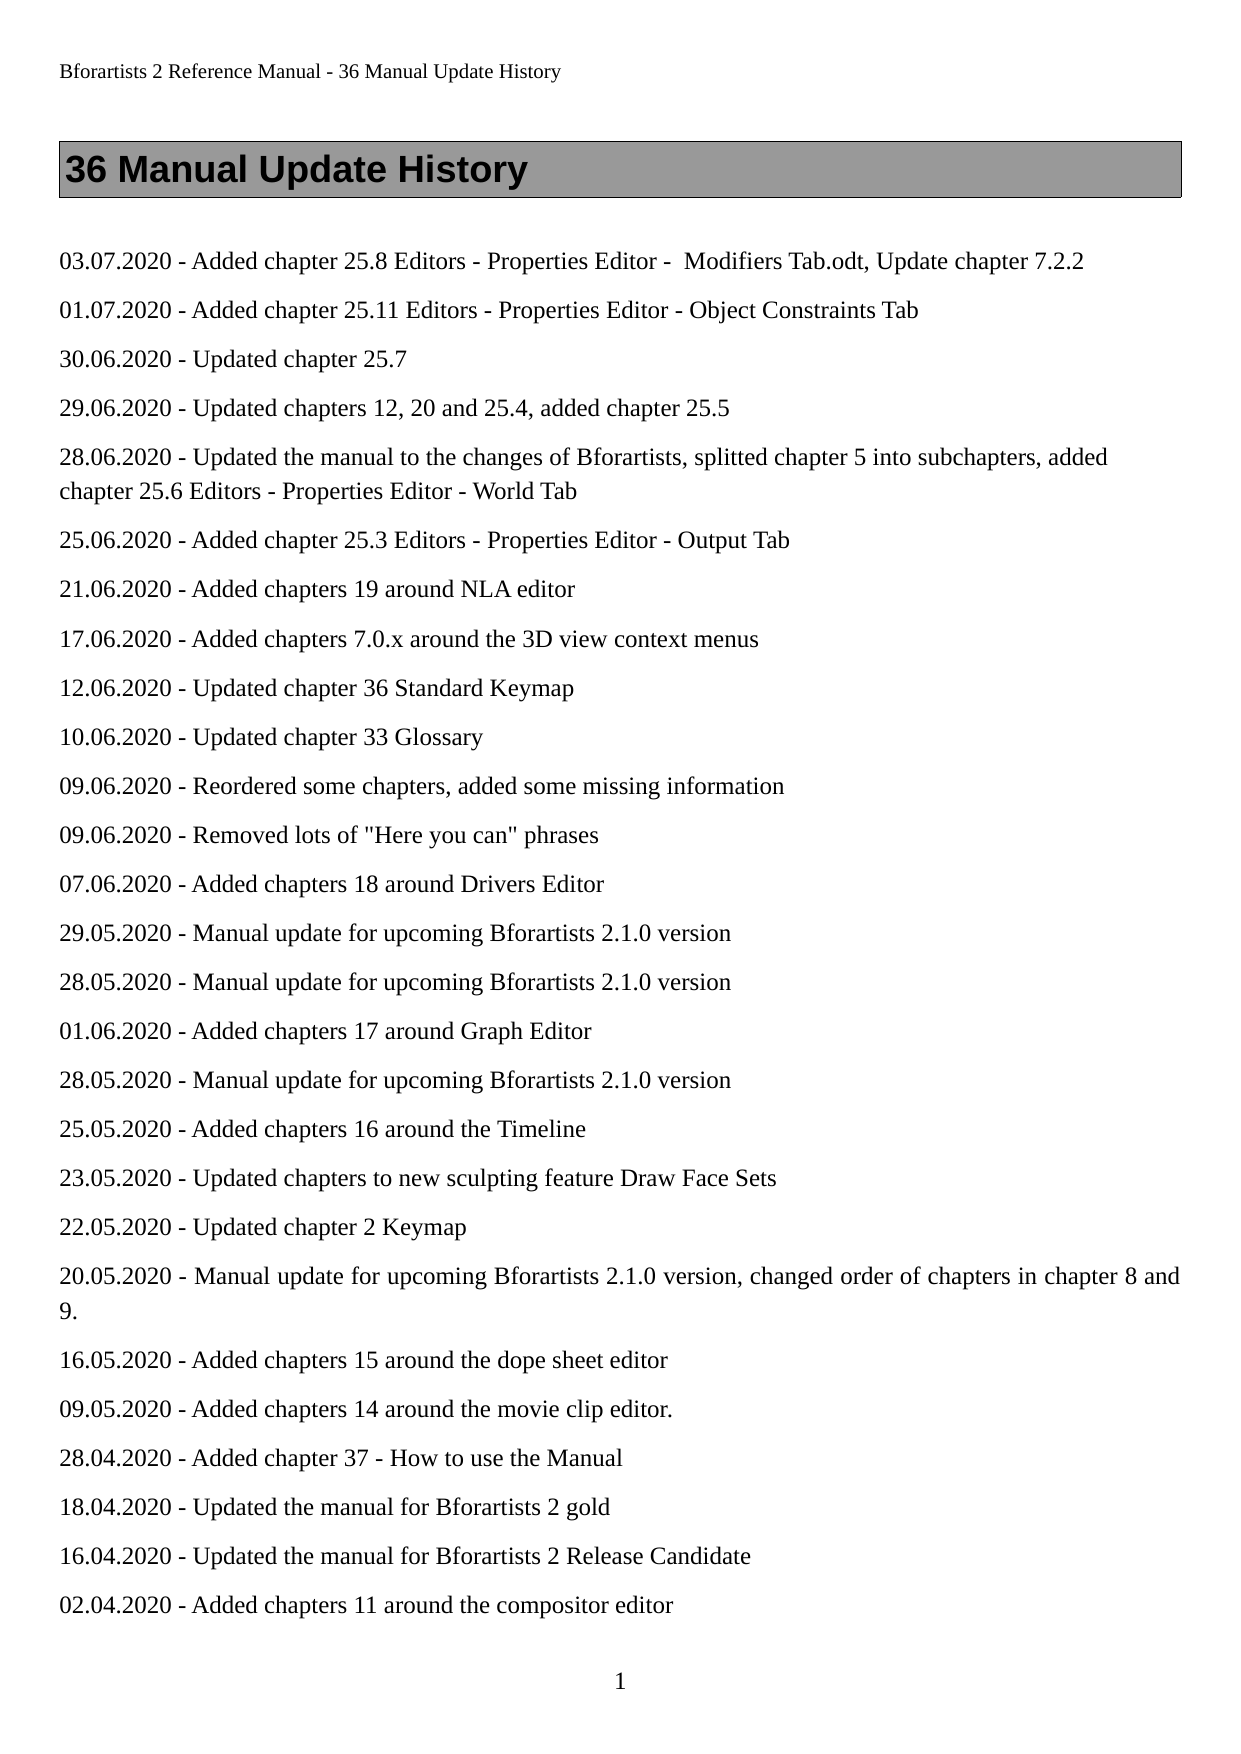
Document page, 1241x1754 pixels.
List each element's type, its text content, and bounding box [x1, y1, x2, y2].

text 17.06.2020 - Added chapters 7.0.x around the 3D view context menus [59, 624, 1181, 652]
table_header 36 Manual Update History [60, 142, 1181, 197]
text 22.05.2020 - Updated chapter 2 Keymap [59, 1212, 1181, 1241]
text 16.05.2020 - Added chapters 15 around the dope sheet editor [59, 1345, 1181, 1374]
text 23.05.2020 - Updated chapters to new sculpting feature Draw Face Sets [59, 1163, 1181, 1192]
text 10.06.2020 - Updated chapter 33 Glossary [59, 722, 1181, 751]
text 20.05.2020 - Manual update for upcoming Bforartists 2.1.0 version, changed order of chapters in chapter 8 and 9. [59, 1261, 1181, 1325]
text 29.06.2020 - Updated chapters 12, 20 and 25.4, added chapter 25.5 [59, 393, 1181, 422]
text 28.05.2020 - Manual update for upcoming Bforartists 2.1.0 version [59, 1065, 1181, 1094]
text 07.06.2020 - Added chapters 18 around Drivers Editor [59, 869, 1181, 898]
text 29.05.2020 - Manual update for upcoming Bforartists 2.1.0 version [59, 918, 1181, 947]
text 18.04.2020 - Updated the manual for Bforartists 2 gold [59, 1492, 1181, 1521]
text 09.06.2020 - Reordered some chapters, added some missing information [59, 771, 1181, 799]
text 01.06.2020 - Added chapters 17 around Graph Editor [59, 1016, 1181, 1045]
text 21.06.2020 - Added chapters 19 around NLA editor [59, 574, 1181, 603]
text 25.05.2020 - Added chapters 16 around the Timeline [59, 1114, 1181, 1143]
text 16.04.2020 - Updated the manual for Bforartists 2 Release Candidate [59, 1541, 1181, 1570]
text 03.07.2020 - Added chapter 25.8 Editors - Properties Editor - Modifiers Tab.odt, Update chapter 7.2.2 [59, 246, 1181, 274]
text 28.06.2020 - Updated the manual to the changes of Bforartists, splitted chapter 5 into subchapters, added chapter 25.6 Editors - Properties Editor - World Tab [59, 442, 1181, 505]
text 30.06.2020 - Updated chapter 25.7 [59, 344, 1181, 373]
text 28.04.2020 - Added chapter 37 - How to use the Manual [59, 1443, 1181, 1472]
text 09.06.2020 - Removed lots of "Here you can" phrases [59, 820, 1181, 849]
text 09.05.2020 - Added chapters 14 around the movie clip editor. [59, 1394, 1181, 1423]
text 01.07.2020 - Added chapter 25.11 Editors - Properties Editor - Object Constraints Tab [59, 295, 1181, 323]
text 25.06.2020 - Added chapter 25.3 Editors - Properties Editor - Output Tab [59, 526, 1181, 554]
text 12.06.2020 - Updated chapter 36 Standard Keymap [59, 673, 1181, 701]
text 28.05.2020 - Manual update for upcoming Bforartists 2.1.0 version [59, 967, 1181, 996]
text 02.04.2020 - Added chapters 11 around the compositor editor [59, 1590, 1181, 1619]
